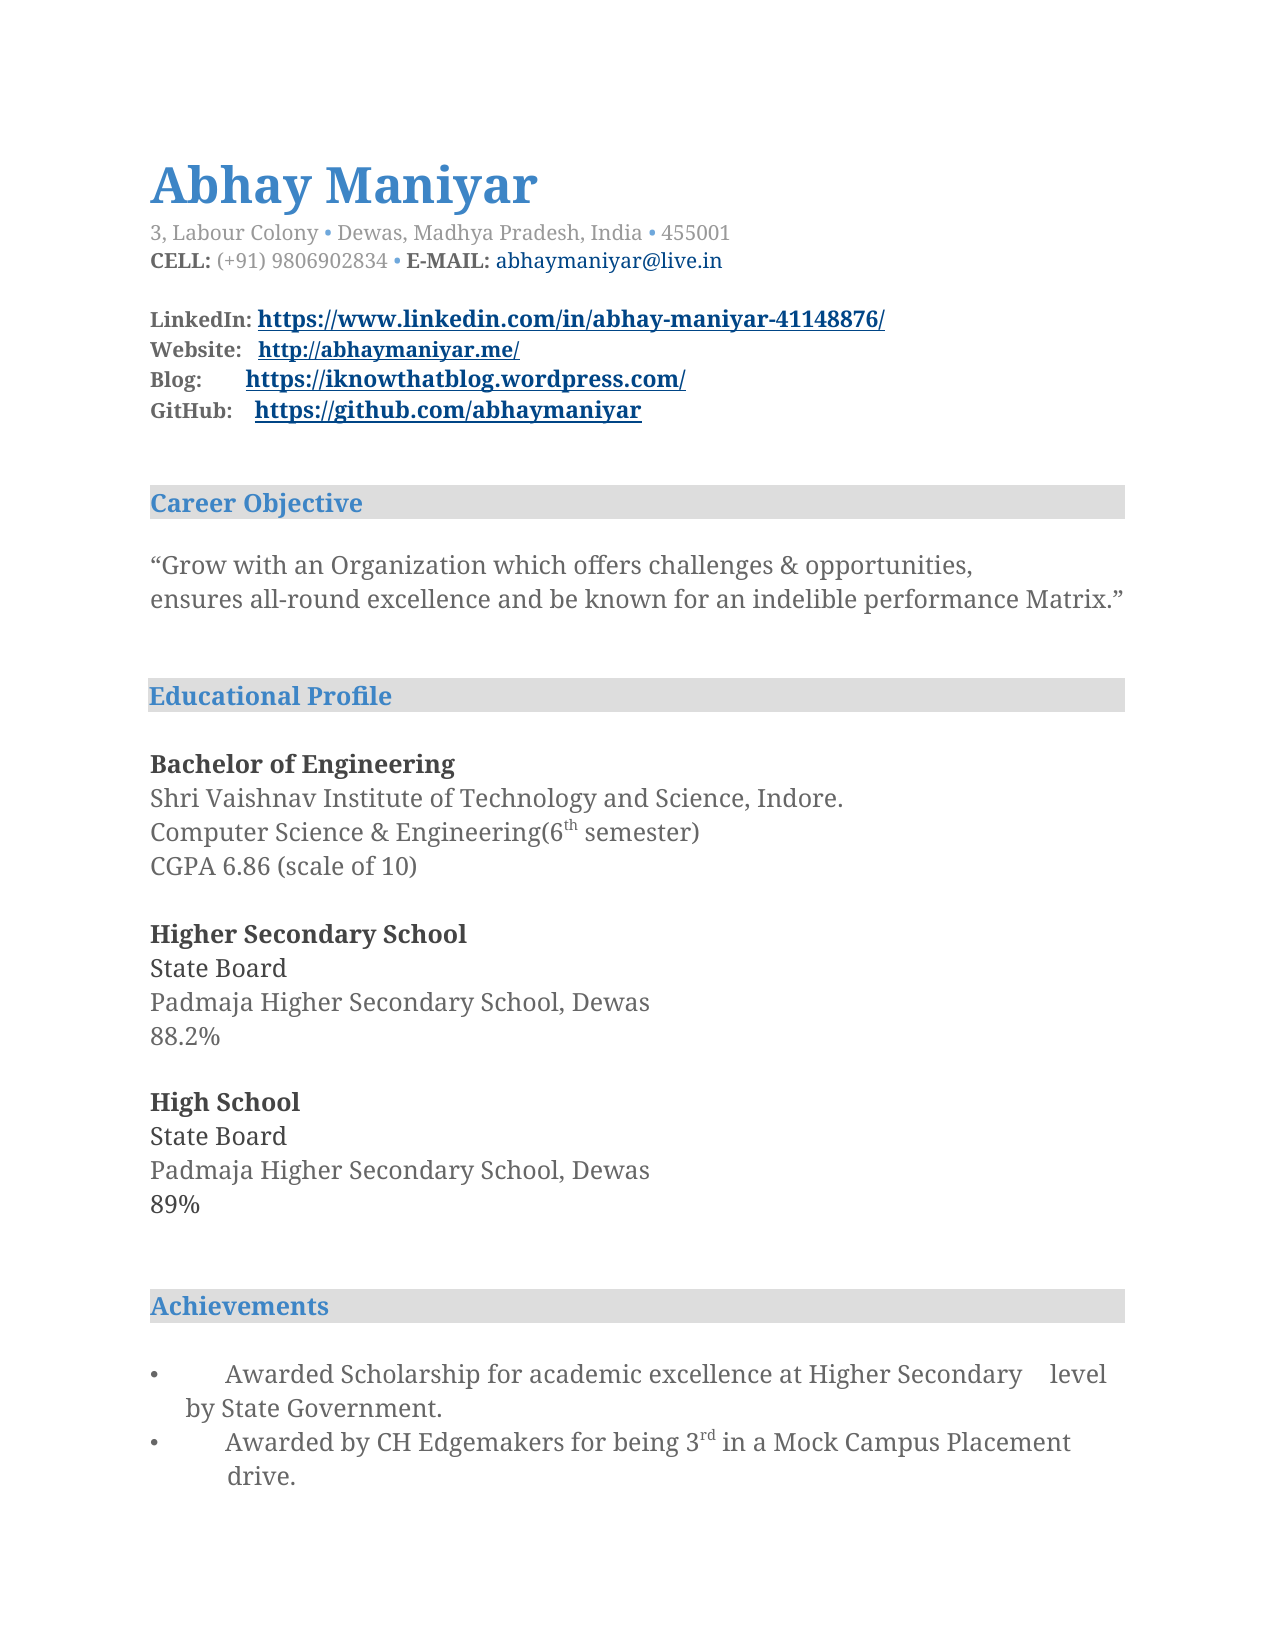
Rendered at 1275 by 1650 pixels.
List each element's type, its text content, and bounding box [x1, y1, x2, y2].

text Shri Vaishnav Institute of Technology and Science, Indore. [2, 781, 1125, 815]
text Blog: https://iknowthatblog.wordpress.com/ [150, 363, 1125, 394]
list Awarded by CH Edgemakers for being 3rd in a Mock Campus Placement drive. [150, 1425, 1125, 1493]
text CELL: (+91) 9806902834 • E-MAIL: abhaymaniyar@live.in [150, 247, 1125, 275]
text High School [150, 1084, 1125, 1118]
text Achievements [150, 1289, 1125, 1323]
text Abhay Maniyar [150, 150, 1125, 218]
text 89% [2, 1187, 1125, 1221]
text Padmaja Higher Secondary School, Dewas [2, 1152, 1125, 1187]
text Educational Profile [148, 678, 1125, 712]
text 88.2% [2, 1019, 1125, 1053]
text 3, Labour Colony • Dewas, Madhya Pradesh, India • 455001 [150, 218, 1125, 247]
text Higher Secondary School [0, 917, 1125, 951]
text Computer Science & Engineering(6th semester) [2, 815, 1125, 849]
text Career Objective [150, 485, 1125, 519]
text GitHub: https://github.com/abhaymaniyar [150, 394, 1125, 426]
text State Board [150, 1118, 1125, 1152]
text State Board [2, 951, 1125, 985]
text Website: http://abhaymaniyar.me/ [150, 335, 1125, 363]
list Awarded Scholarship for academic excellence at Higher Secondary level by State Government. [150, 1357, 1125, 1425]
text “Grow with an Organization which offers challenges & opportunities, ensures all-round excellence and be known for an indelible performance Matrix.” [150, 548, 1125, 616]
text Padmaja Higher Secondary School, Dewas [2, 985, 1125, 1019]
text Bachelor of Engineering [0, 747, 1125, 781]
text LinkedIn: https://www.linkedin.com/in/abhay-maniyar-41148876/ [150, 303, 1125, 335]
text CGPA 6.86 (scale of 10) [2, 849, 1125, 883]
